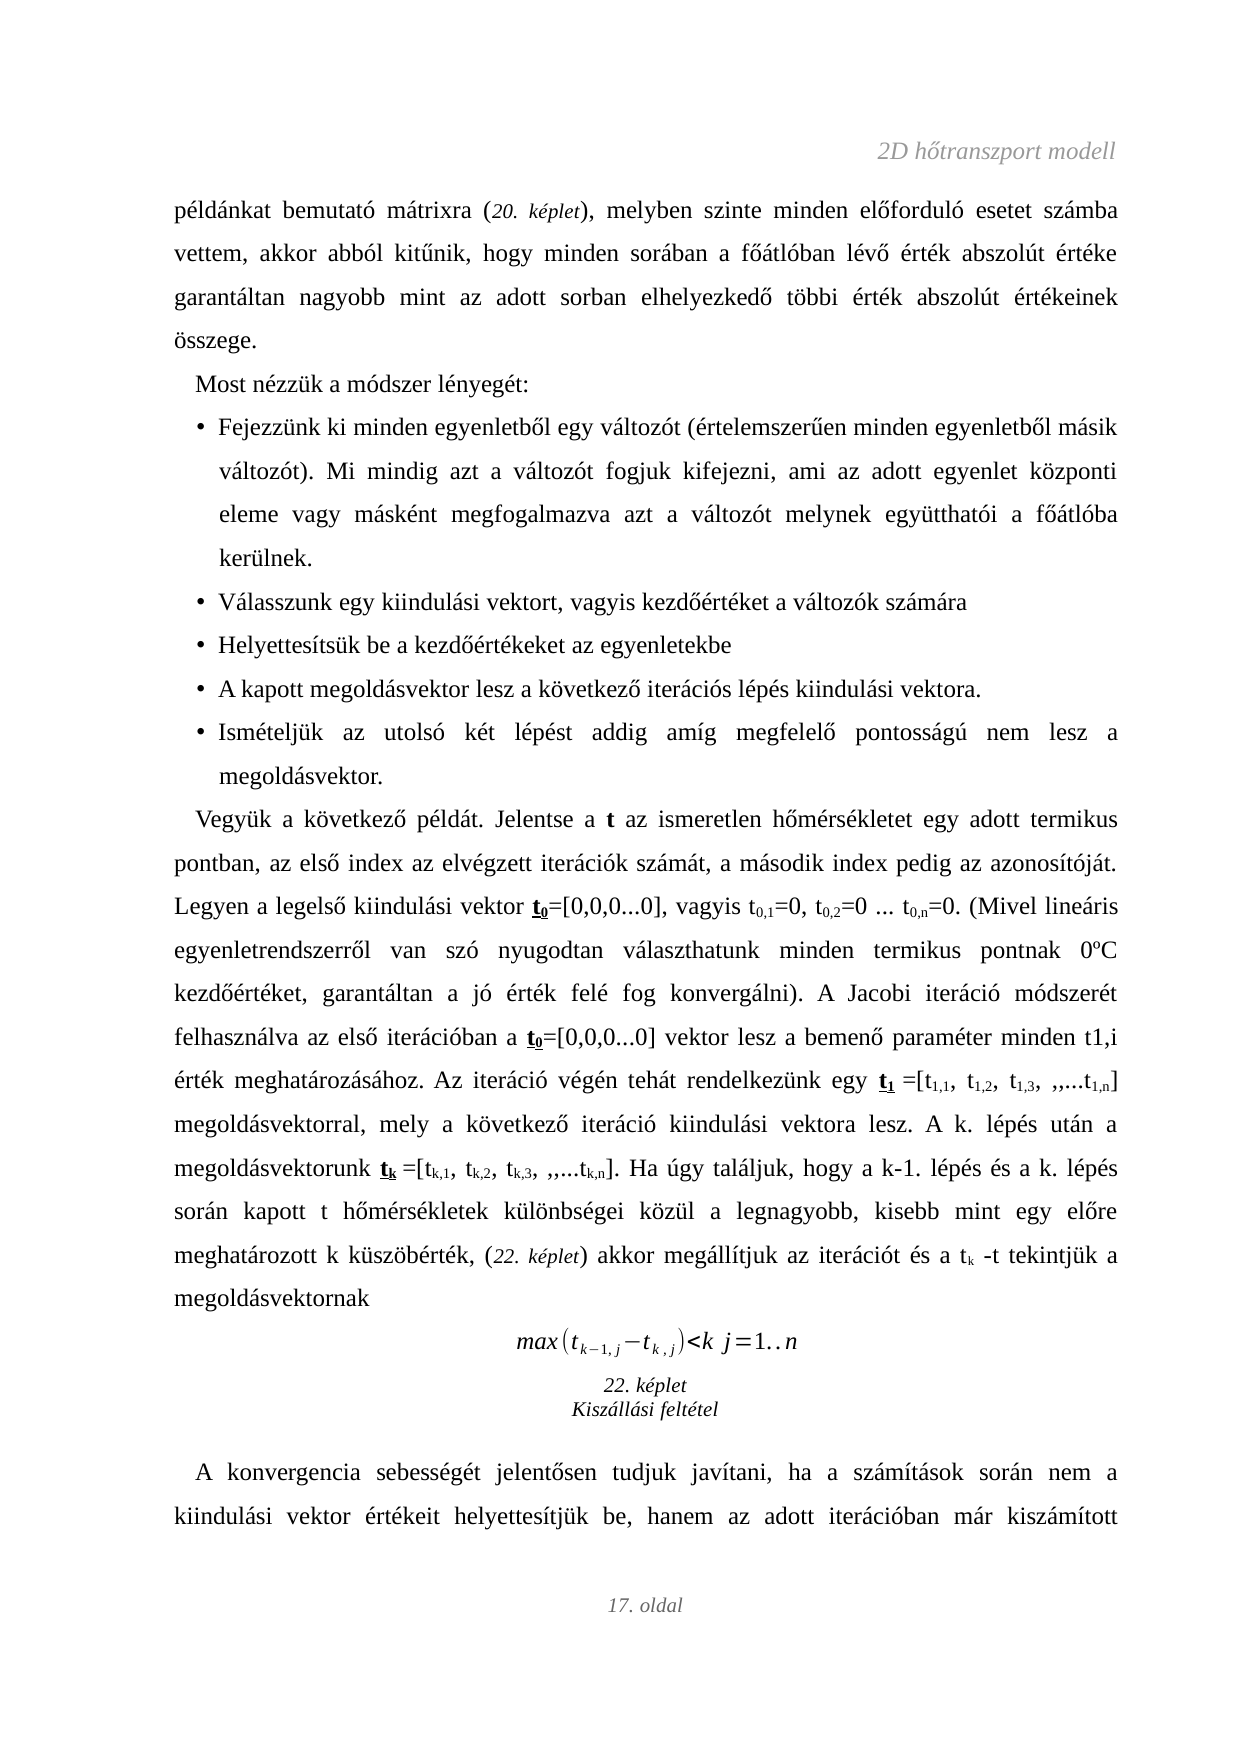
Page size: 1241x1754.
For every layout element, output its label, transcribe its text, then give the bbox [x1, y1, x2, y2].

text Most nézzük a módszer lényegét: [174, 369, 1118, 398]
text Kiszállási feltétel [174, 1397, 1118, 1421]
text Vegyük a következő példát. Jelentse a t az ismeretlen hőmérsékletet egy adott termikus pontban, az első index az elvégzett iterációk számát, a második index pedig az azonosítóját. Legyen a legelső kiindulási vektor t0=[0,0,0...0], vagyis t0,1=0, t0,2=0 ... t0,n=0. (Mivel lineáris egyenletrendszerről van szó nyugodtan választhatunk minden termikus pontnak 0ºC kezdőértéket, garantáltan a jó érték felé fog konvergálni). A Jacobi iteráció módszerét felhasználva az első iterációban a t0=[0,0,0...0] vektor lesz a bemenő paraméter minden t1,i érték meghatározásához. Az iteráció végén tehát rendelkezünk egy t1 =[t1,1, t1,2, t1,3, ,,...t1,n] megoldásvektorral, mely a következő iteráció kiindulási vektora lesz. A k. lépés után a megoldásvektorunk tk =[tk,1, tk,2, tk,3, ,,...tk,n]. Ha úgy találjuk, hogy a k-1. lépés és a k. lépés során kapott t hőmérsékletek különbségei közül a legnagyobb, kisebb mint egy előre meghatározott k küszöbérték, (22. képlet) akkor megállítjuk az iterációt és a tk -t tekintjük a megoldásvektornak [174, 804, 1118, 1312]
list Válasszunk egy kiindulási vektort, vagyis kezdőértéket a változók számára [196, 586, 1118, 615]
list Fejezzünk ki minden egyenletből egy változót (értelemszerűen minden egyenletből másik változót). Mi mindig azt a változót fogjuk kifejezni, ami az adott egyenlet központi eleme vagy másként megfogalmazva azt a változót melynek együtthatói a főátlóba kerülnek. [196, 412, 1118, 572]
text 22. képlet [174, 1373, 1118, 1397]
text A konvergencia sebességét jelentősen tudjuk javítani, ha a számítások során nem a kiindulási vektor értékeit helyettesítjük be, hanem az adott iterációban már kiszámított [174, 1457, 1118, 1530]
text példánkat bemutató mátrixra (20. képlet), melyben szinte minden előforduló esetet számba vettem, akkor abból kitűnik, hogy minden sorában a főátlóban lévő érték abszolút értéke garantáltan nagyobb mint az adott sorban elhelyezkedő többi érték abszolút értékeinek összege. [174, 194, 1118, 354]
list Helyettesítsük be a kezdőértékeket az egyenletekbe [196, 630, 1118, 659]
list Ismételjük az utolsó két lépést addig amíg megfelelő pontosságú nem lesz a megoldásvektor. [196, 717, 1118, 789]
list A kapott megoldásvektor lesz a következő iterációs lépés kiindulási vektora. [196, 673, 1118, 702]
